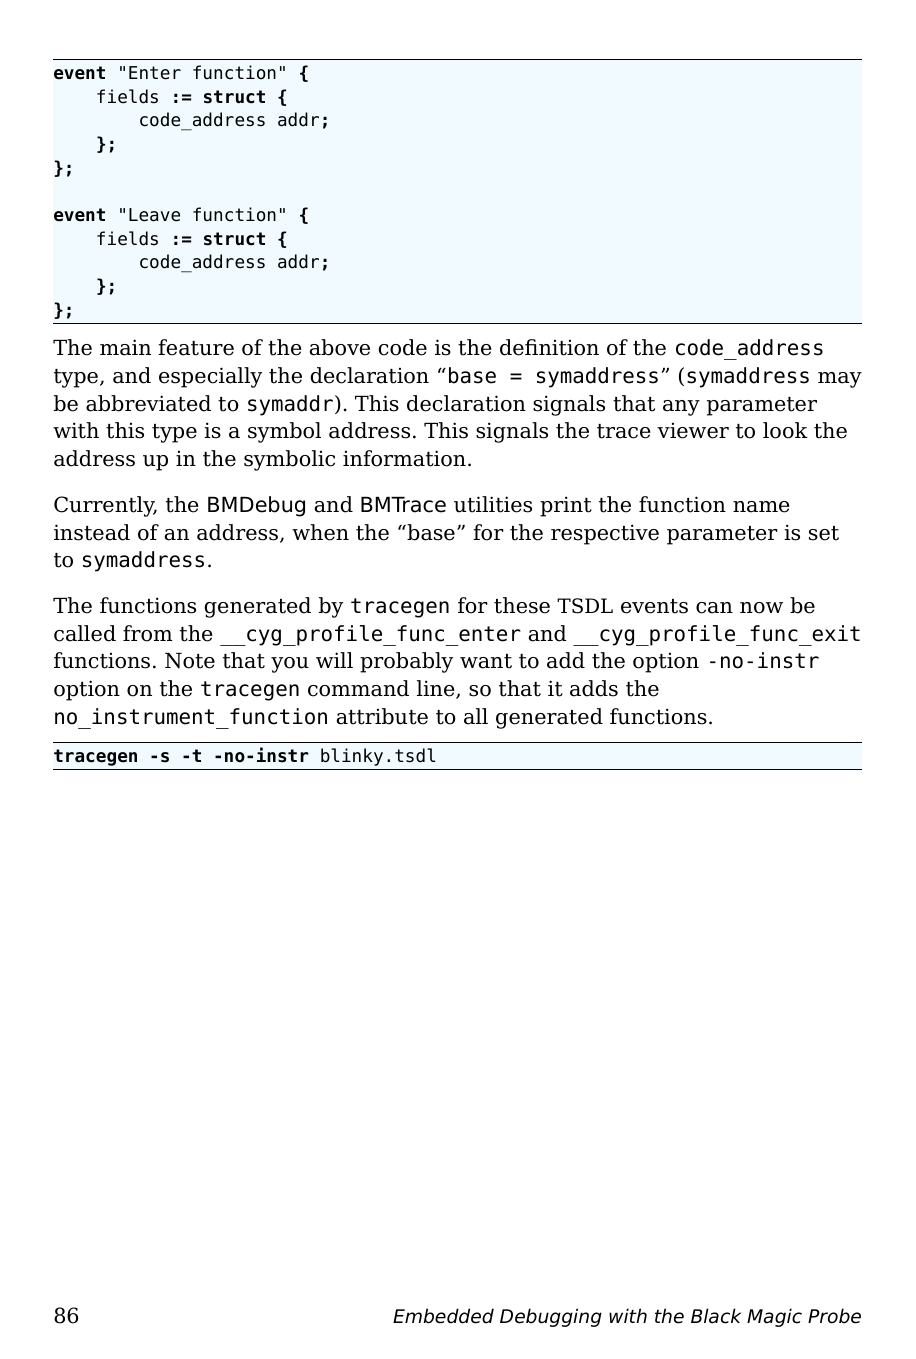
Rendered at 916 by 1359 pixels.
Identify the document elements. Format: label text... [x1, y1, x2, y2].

text }; [53, 272, 862, 296]
text }; [53, 154, 862, 177]
text }; [53, 130, 862, 154]
text fields := struct { [53, 83, 862, 106]
text event "Enter function" { [53, 60, 862, 83]
text Currently, the BMDebug and BMTrace utilities print the function name instead of an address, when the “base” for the respective parameter is set to symaddress. [53, 493, 862, 573]
text tracegen -s -t -no-instr blinky.tsdl [53, 743, 862, 769]
text The functions generated by tracegen for these TSDL events can now be called from the __cyg_profile_func_enter and __cyg_profile_func_exit functions. Note that you will probably want to add the option -no-instr option on the tracegen command line, so that it adds the no_instrument_function attribute to all generated functions. [53, 594, 862, 729]
text event "Leave function" { [53, 201, 862, 224]
text code_address addr; [53, 106, 862, 130]
text fields := struct { [53, 224, 862, 248]
text code_address addr; [53, 248, 862, 272]
text }; [53, 296, 862, 323]
text The main feature of the above code is the definition of the code_address type, and especially the declaration “base = symaddress” (symaddress may be abbreviated to symaddr). This declaration signals that any parameter with this type is a symbol address. This signals the trace viewer to look the address up in the symbolic information. [53, 336, 862, 471]
